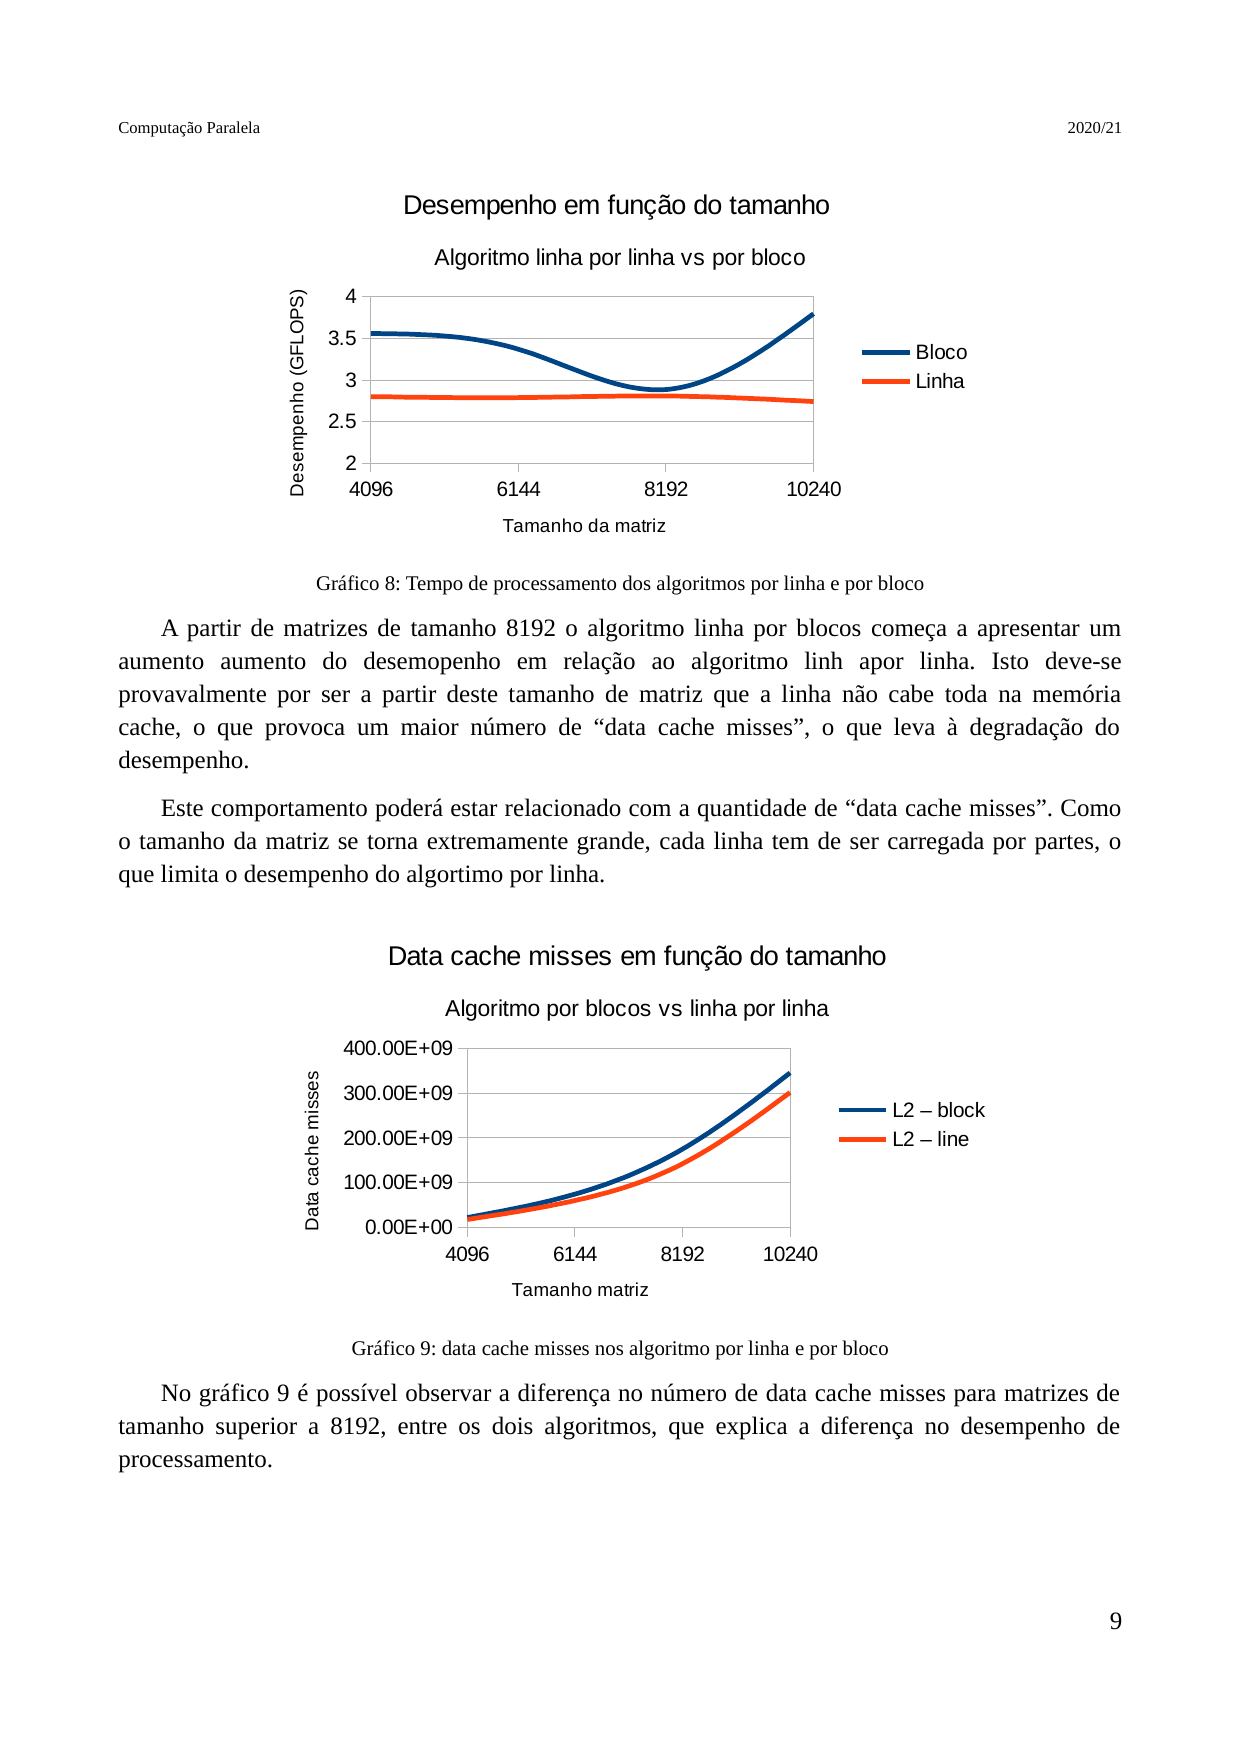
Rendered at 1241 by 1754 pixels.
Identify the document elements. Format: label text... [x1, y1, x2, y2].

text No gráfico 9 é possível observar a diferença no número de data cache misses para matrizes de tamanho superior a 8192, entre os dois algoritmos, que explica a diferença no desempenho de processamento. [118, 1378, 1122, 1472]
text A partir de matrizes de tamanho 8192 o algoritmo linha por blocos começa a apresentar um aumento aumento do desemopenho em relação ao algoritmo linh apor linha. Isto deve-se provavalmente por ser a partir deste tamanho de matriz que a linha não cabe toda na memória cache, o que provoca um maior número de “data cache misses”, o que leva à degradação do desempenho. [118, 613, 1122, 774]
text Gráfico 8: Tempo de processamento dos algoritmos por linha e por bloco [118, 167, 1122, 595]
text Este comportamento poderá estar relacionado com a quantidade de “data cache misses”. Como o tamanho da matriz se torna extremamente grande, cada linha tem de ser carregada por partes, o que limita o desempenho do algortimo por linha. [118, 793, 1122, 888]
text Gráfico 9: data cache misses nos algoritmo por linha e por bloco [118, 906, 1122, 1359]
